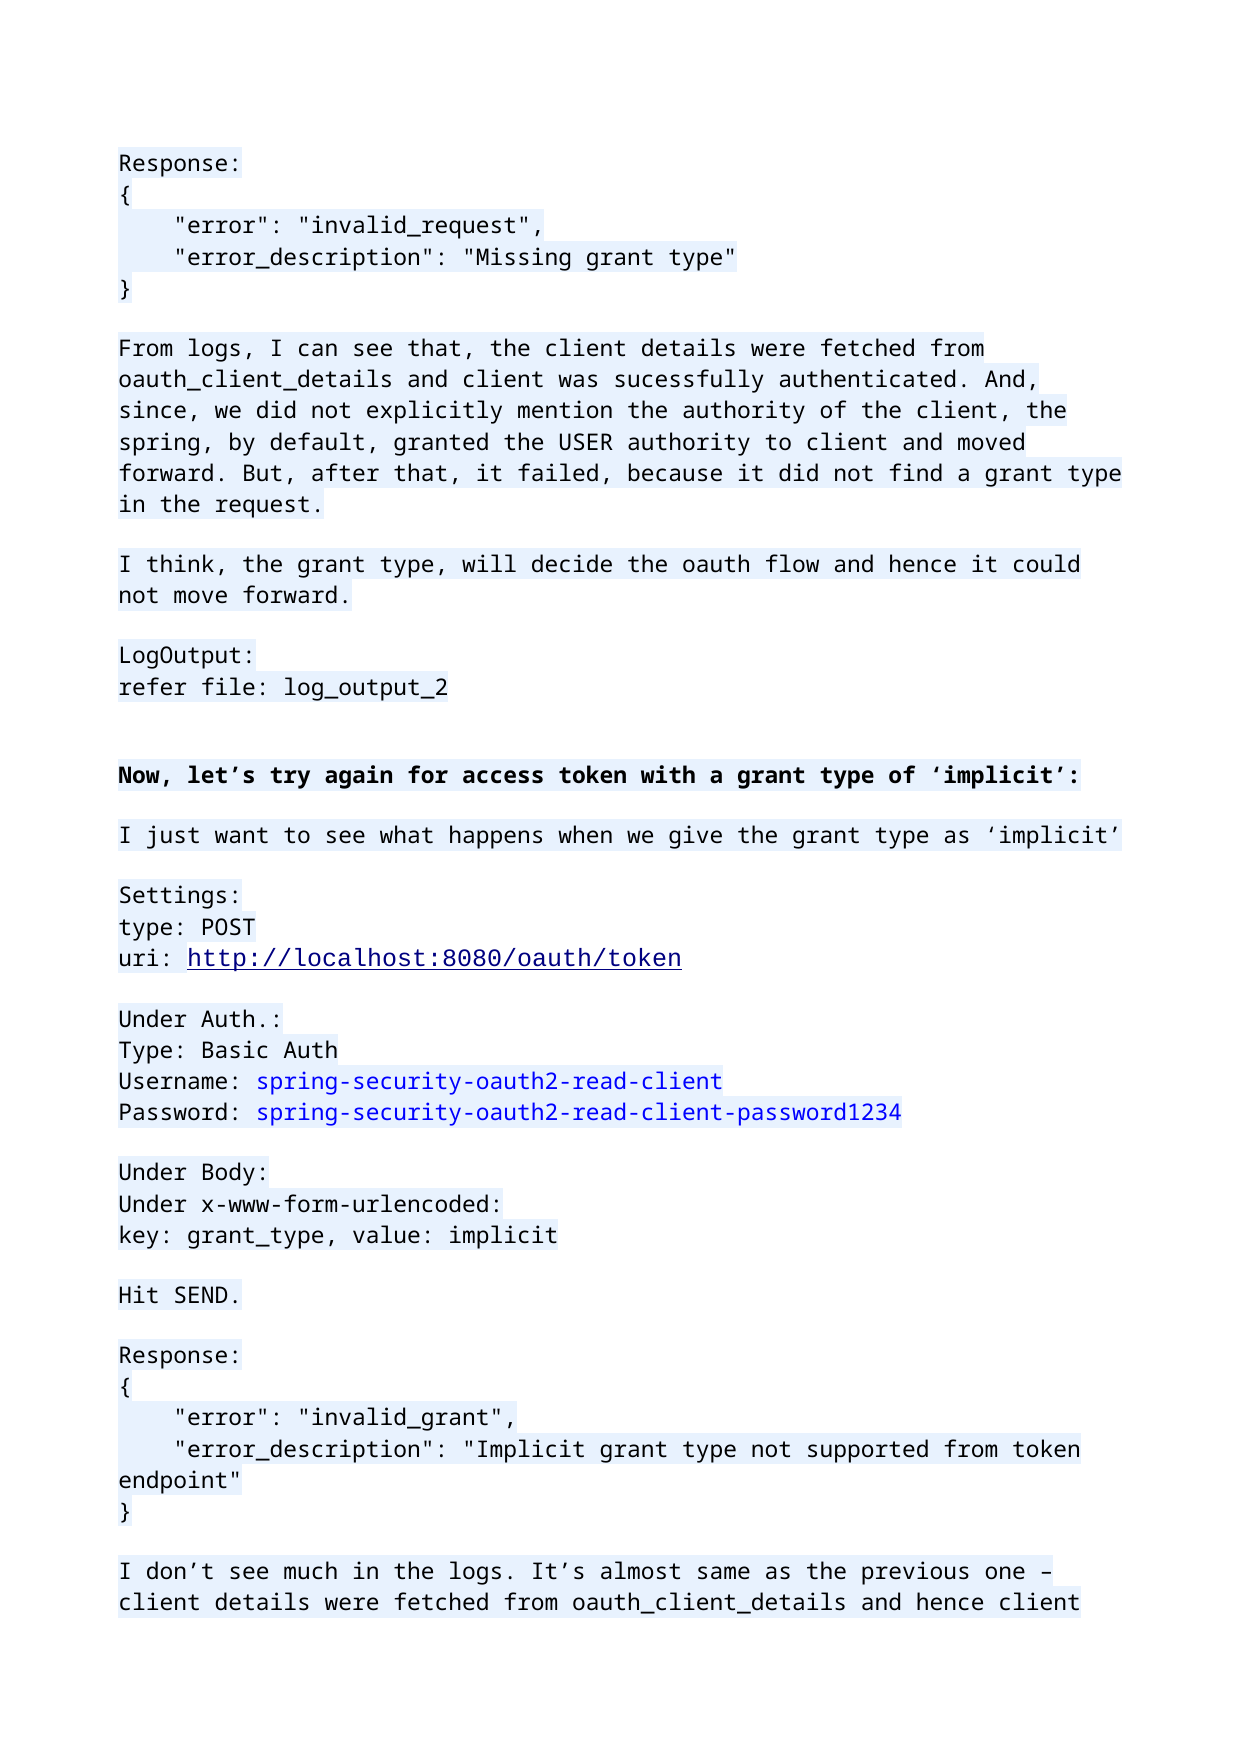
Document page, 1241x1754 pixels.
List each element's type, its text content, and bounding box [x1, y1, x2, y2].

text Settings: [118, 879, 1122, 911]
text Under Auth.: [118, 1003, 1122, 1034]
text uri: http://localhost:8080/oauth/token [118, 942, 1122, 974]
text } [118, 272, 1122, 303]
text I just want to see what happens when we give the grant type as ‘implicit’ [118, 819, 1122, 851]
text Response: [118, 147, 1122, 178]
text { [118, 1370, 1122, 1401]
text "error_description": "Missing grant type" [118, 241, 1122, 272]
text Username: spring-security-oauth2-read-client [118, 1065, 1122, 1096]
text Now, let’s try again for access token with a grant type of ‘implicit’: [118, 759, 1122, 791]
text From logs, I can see that, the client details were fetched from oauth_client_details and client was sucessfully authenticated. And, since, we did not explicitly mention the authority of the client, the spring, by default, granted the USER authority to client and moved forward. But, after that, it failed, because it did not find a grant type in the request. [118, 332, 1122, 519]
text key: grant_type, value: implicit [118, 1219, 1122, 1250]
text "error": "invalid_request", [118, 209, 1122, 241]
text { [118, 178, 1122, 209]
text Under x-www-form-urlencoded: [118, 1188, 1122, 1219]
text type: POST [118, 911, 1122, 942]
text Type: Basic Auth [118, 1034, 1122, 1065]
text refer file: log_output_2 [118, 671, 1122, 702]
text LogOutput: [118, 639, 1122, 671]
text } [118, 1495, 1122, 1526]
text Hit SEND. [118, 1279, 1122, 1310]
text Password: spring-security-oauth2-read-client-password1234 [118, 1096, 1122, 1128]
text "error": "invalid_grant", [118, 1401, 1122, 1433]
text I don’t see much in the logs. It’s almost same as the previous one – client details were fetched from oauth_client_details and hence client [118, 1555, 1122, 1618]
text "error_description": "Implicit grant type not supported from token endpoint" [118, 1433, 1122, 1495]
text I think, the grant type, will decide the oauth flow and hence it could not move forward. [118, 548, 1122, 611]
text Response: [118, 1339, 1122, 1370]
text Under Body: [118, 1156, 1122, 1188]
